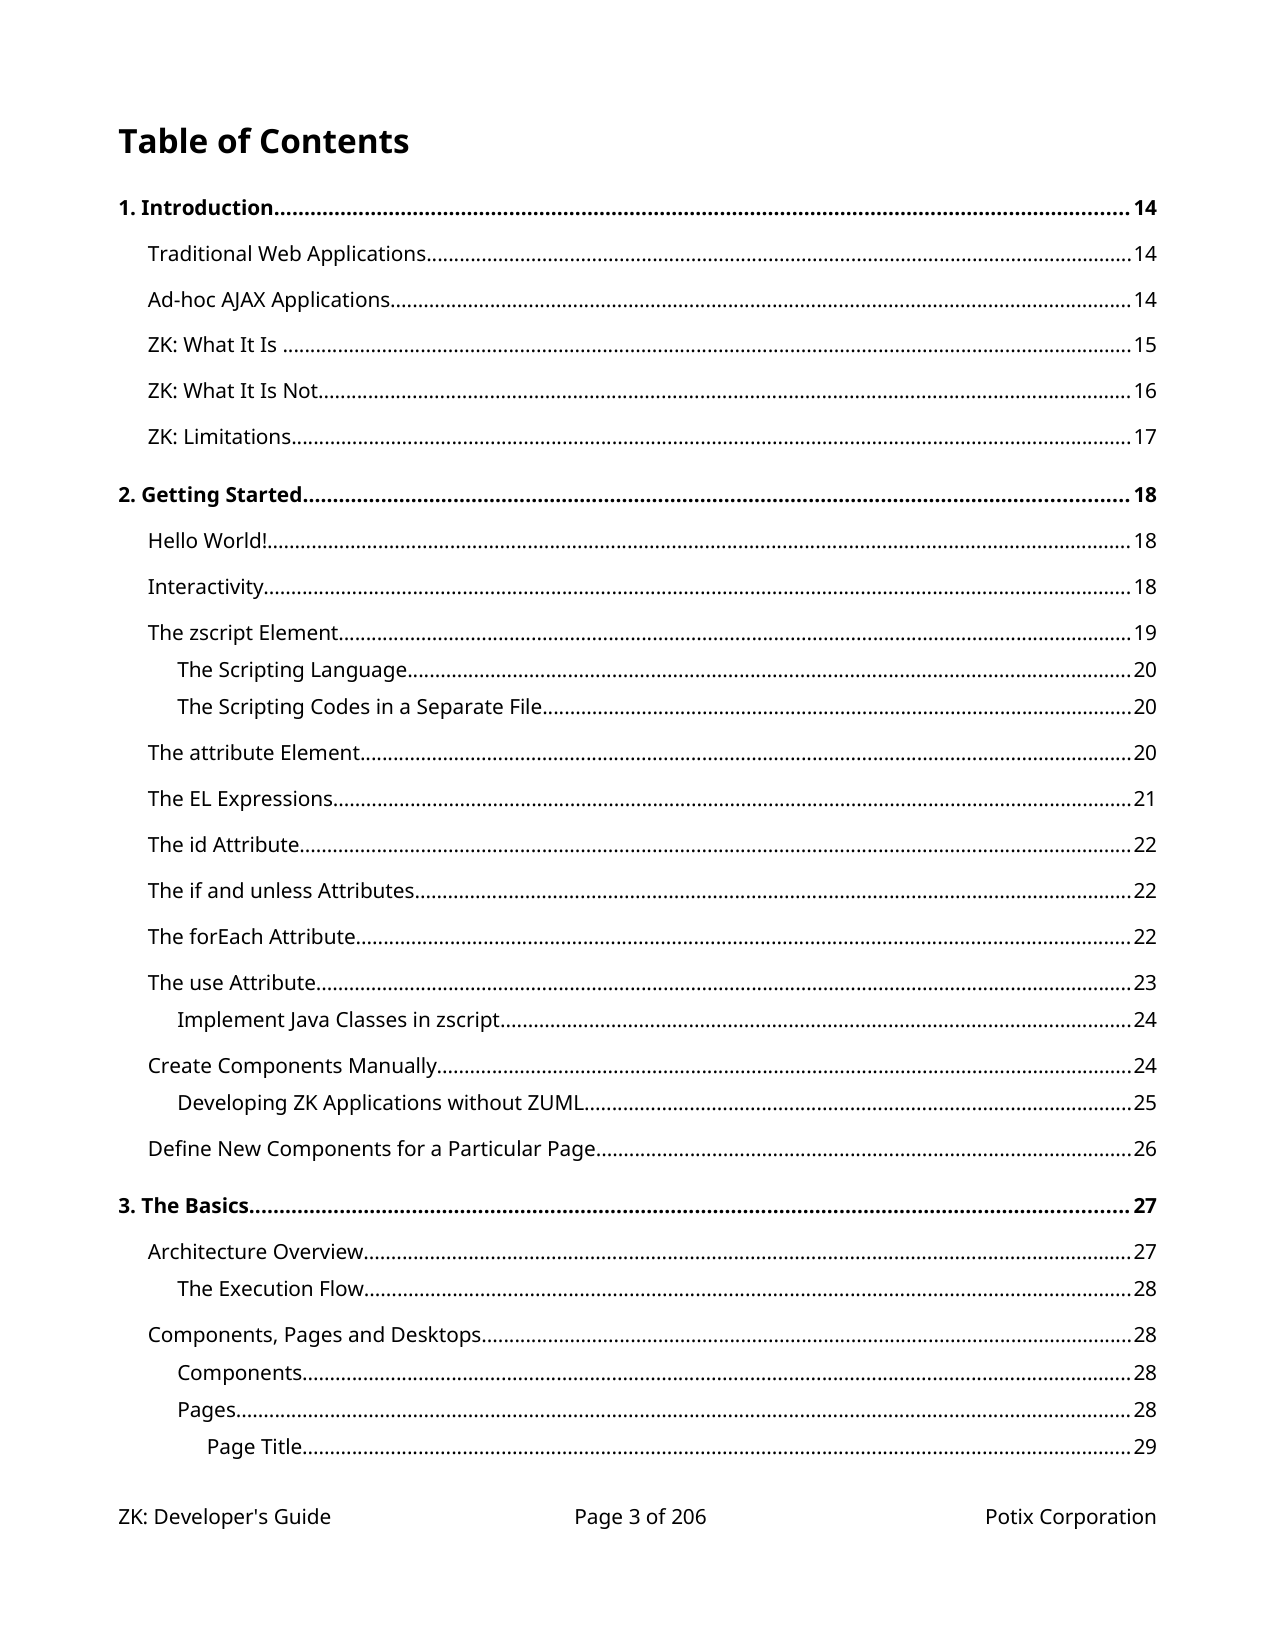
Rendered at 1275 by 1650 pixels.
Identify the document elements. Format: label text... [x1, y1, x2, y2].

text The use Attribute 23 [148, 968, 1157, 996]
text ZK: What It Is Not 16 [148, 377, 1157, 405]
text Traditional Web Applications 14 [148, 239, 1157, 267]
text Architecture Overview 27 [148, 1237, 1157, 1266]
text The forEach Attribute 22 [148, 922, 1157, 950]
text 2. Getting Started 18 [118, 480, 1157, 508]
text 1. Introduction 14 [118, 193, 1157, 221]
text Page Title 29 [207, 1432, 1157, 1460]
text Pages 28 [177, 1395, 1157, 1423]
text The Execution Flow 28 [177, 1274, 1157, 1303]
text Interactivity 18 [148, 572, 1157, 600]
text The zscript Element 19 [148, 618, 1157, 646]
text ZK: Limitations 17 [148, 422, 1157, 451]
text ZK: What It Is 15 [148, 331, 1157, 359]
text Implement Java Classes in zscript 24 [177, 1005, 1157, 1033]
text Developing ZK Applications without ZUML 25 [177, 1088, 1157, 1116]
text 3. The Basics 27 [118, 1192, 1157, 1220]
text Define New Components for a Particular Page 26 [148, 1134, 1157, 1162]
text The Scripting Language 20 [177, 655, 1157, 683]
text The Scripting Codes in a Separate File 20 [177, 692, 1157, 720]
text Ad-hoc AJAX Applications 14 [148, 285, 1157, 313]
text The attribute Element 20 [148, 738, 1157, 766]
text Components 28 [177, 1358, 1157, 1386]
text The id Attribute 22 [148, 830, 1157, 858]
text Hello World! 18 [148, 526, 1157, 554]
text Components, Pages and Desktops 28 [148, 1321, 1157, 1349]
text Create Components Manually 24 [148, 1051, 1157, 1079]
subtitle Table of Contents [118, 118, 1157, 163]
text The EL Expressions 21 [148, 784, 1157, 812]
text The if and unless Attributes 22 [148, 876, 1157, 904]
